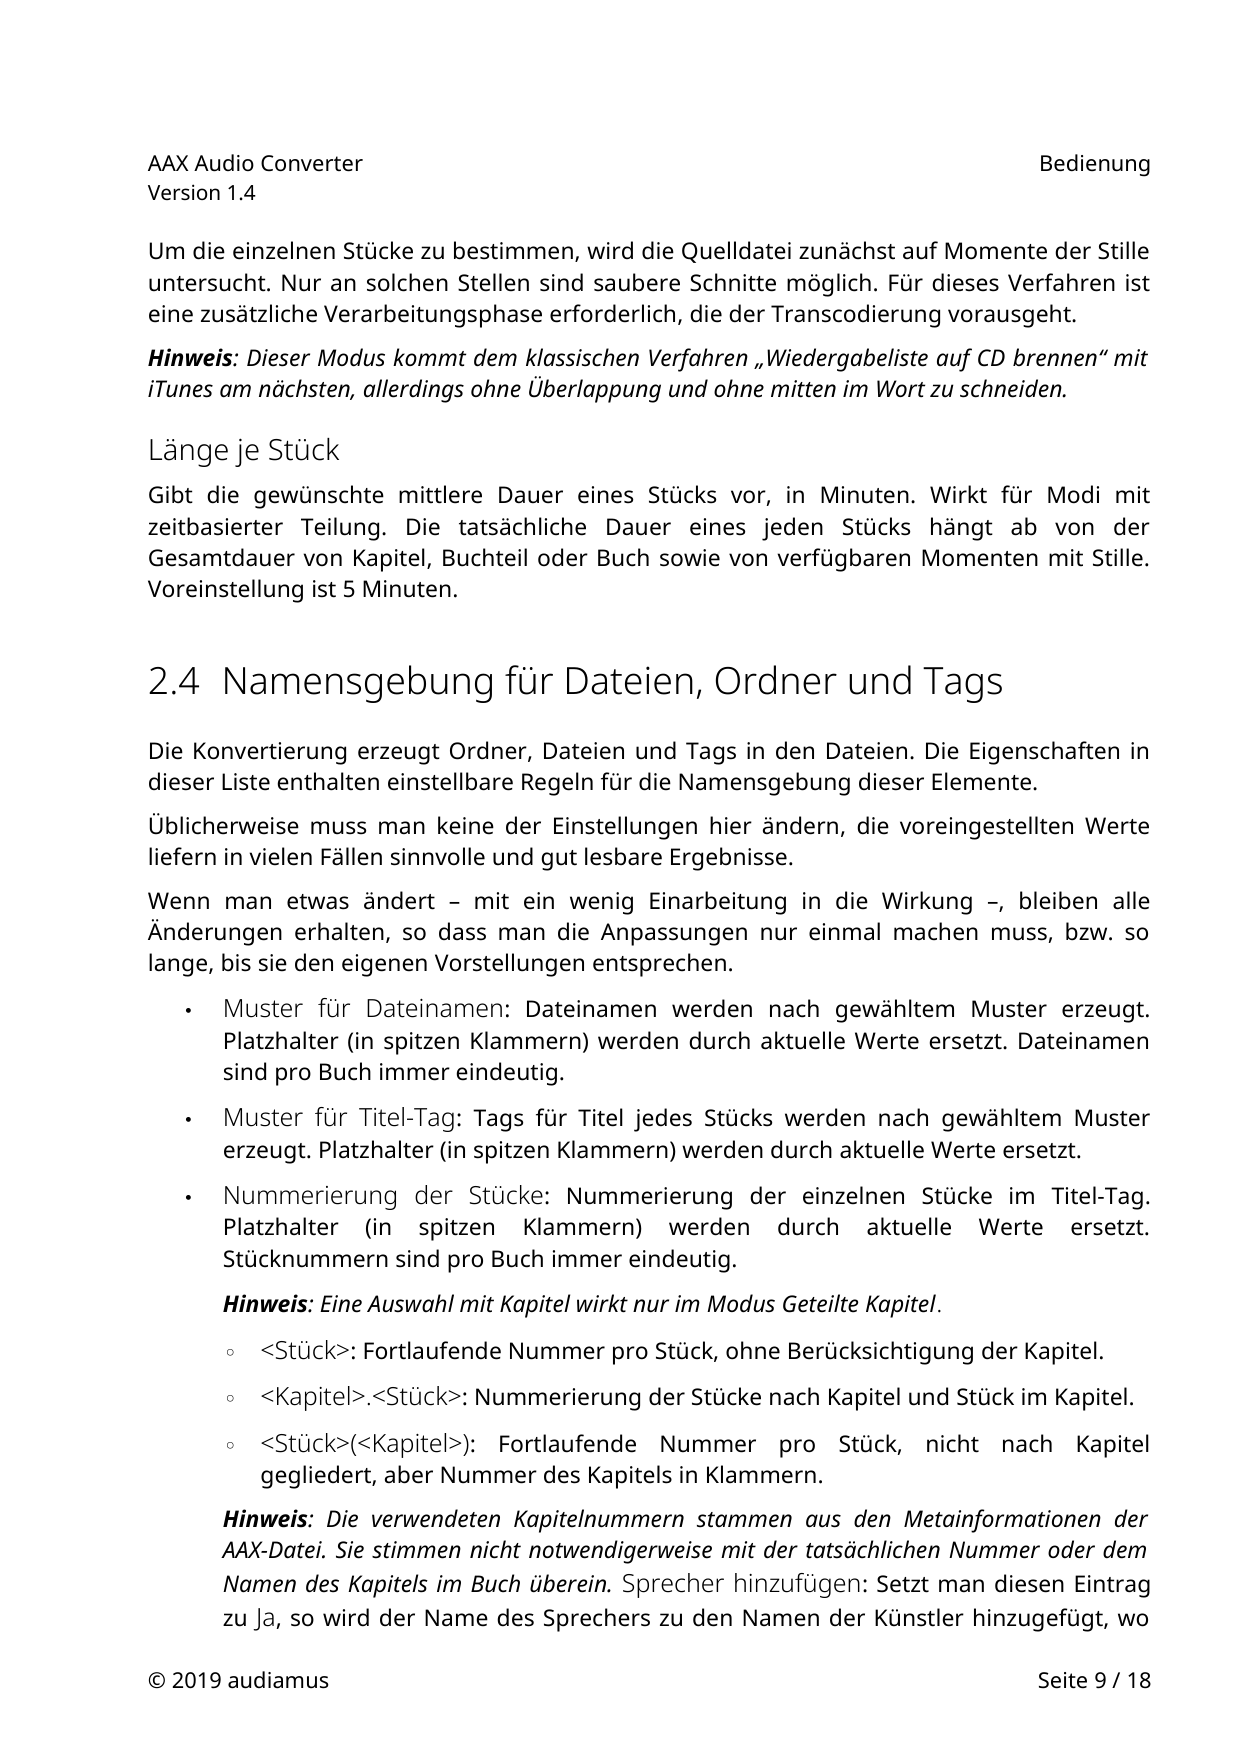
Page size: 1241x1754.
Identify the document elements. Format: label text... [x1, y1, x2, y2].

list <Kapitel>.<Stück>: Nummerierung der Stücke nach Kapitel und Stück im Kapitel. [223, 1379, 1152, 1413]
list Hinweis: Die verwendeten Kapitelnummern stammen aus den Metainformationen der AAX-Datei. Sie stimmen nicht notwendigerweise mit der tatsächlichen Nummer oder dem Namen des Kapitels im Buch überein. Sprecher hinzufügen: Setzt man diesen Eintrag zu Ja, so wird der Name des Sprechers zu den Namen der Künstler hinzugefügt, wo [185, 1503, 1152, 1633]
text Gibt die gewünschte mittlere Dauer eines Stücks vor, in Minuten. Wirkt für Modi mit zeitbasierter Teilung. Die tatsächliche Dauer eines jeden Stücks hängt ab von der Gesamtdauer von Kapitel, Buchteil oder Buch sowie von verfügbaren Momenten mit Stille. Voreinstellung ist 5 Minuten. [148, 479, 1152, 604]
text Um die einzelnen Stücke zu bestimmen, wird die Quelldatei zunächst auf Momente der Stille untersucht. Nur an solchen Stellen sind saubere Schnitte möglich. Für dieses Verfahren ist eine zusätzliche Verarbeitungsphase erforderlich, die der Transcodierung vorausgeht. [148, 235, 1152, 329]
text Wenn man etwas ändert – mit ein wenig Einarbeitung in die Wirkung –, bleiben alle Änderungen erhalten, so dass man die Anpassungen nur einmal machen muss, bzw. so lange, bis sie den eigenen Vorstellungen entsprechen. [148, 885, 1152, 978]
text Hinweis: Dieser Modus kommt dem klassischen Verfahren „Wiedergabeliste auf CD brennen“ mit iTunes am nächsten, allerdings ohne Überlappung und ohne mitten im Wort zu schneiden. [148, 341, 1152, 404]
text Üblicherweise muss man keine der Einstellungen hier ändern, die voreingestellten Werte liefern in vielen Fällen sinnvolle und gut lesbare Ergebnisse. [148, 810, 1152, 872]
text Die Konvertierung erzeugt Ordner, Dateien und Tags in den Dateien. Die Eigenschaften in dieser Liste enthalten einstellbare Regeln für die Namensgebung dieser Elemente. [148, 735, 1152, 797]
list Muster für Titel-Tag: Tags für Titel jedes Stücks werden nach gewähltem Muster erzeugt. Platzhalter (in spitzen Klammern) werden durch aktuelle Werte ersetzt. [185, 1100, 1152, 1165]
list Hinweis: Eine Auswahl mit Kapitel wirkt nur im Modus Geteilte Kapitel. [185, 1286, 1152, 1320]
list Muster für Dateinamen: Dateinamen werden nach gewähltem Muster erzeugt. Platzhalter (in spitzen Klammern) werden durch aktuelle Werte ersetzt. Dateinamen sind pro Buch immer eindeutig. [185, 991, 1152, 1087]
list <Stück>(<Kapitel>): Fortlaufende Nummer pro Stück, nicht nach Kapitel gegliedert, aber Nummer des Kapitels in Klammern. [223, 1425, 1152, 1490]
subtitle Länge je Stück [148, 429, 1152, 468]
list Nummerierung der Stücke: Nummerierung der einzelnen Stücke im Titel-Tag. Platzhalter (in spitzen Klammern) werden durch aktuelle Werte ersetzt. Stücknummern sind pro Buch immer eindeutig. [185, 1177, 1152, 1274]
subtitle Namensgebung für Dateien, Ordner und Tags [148, 654, 1152, 705]
list <Stück>: Fortlaufende Nummer pro Stück, ohne Berücksichtigung der Kapitel. [223, 1332, 1152, 1366]
